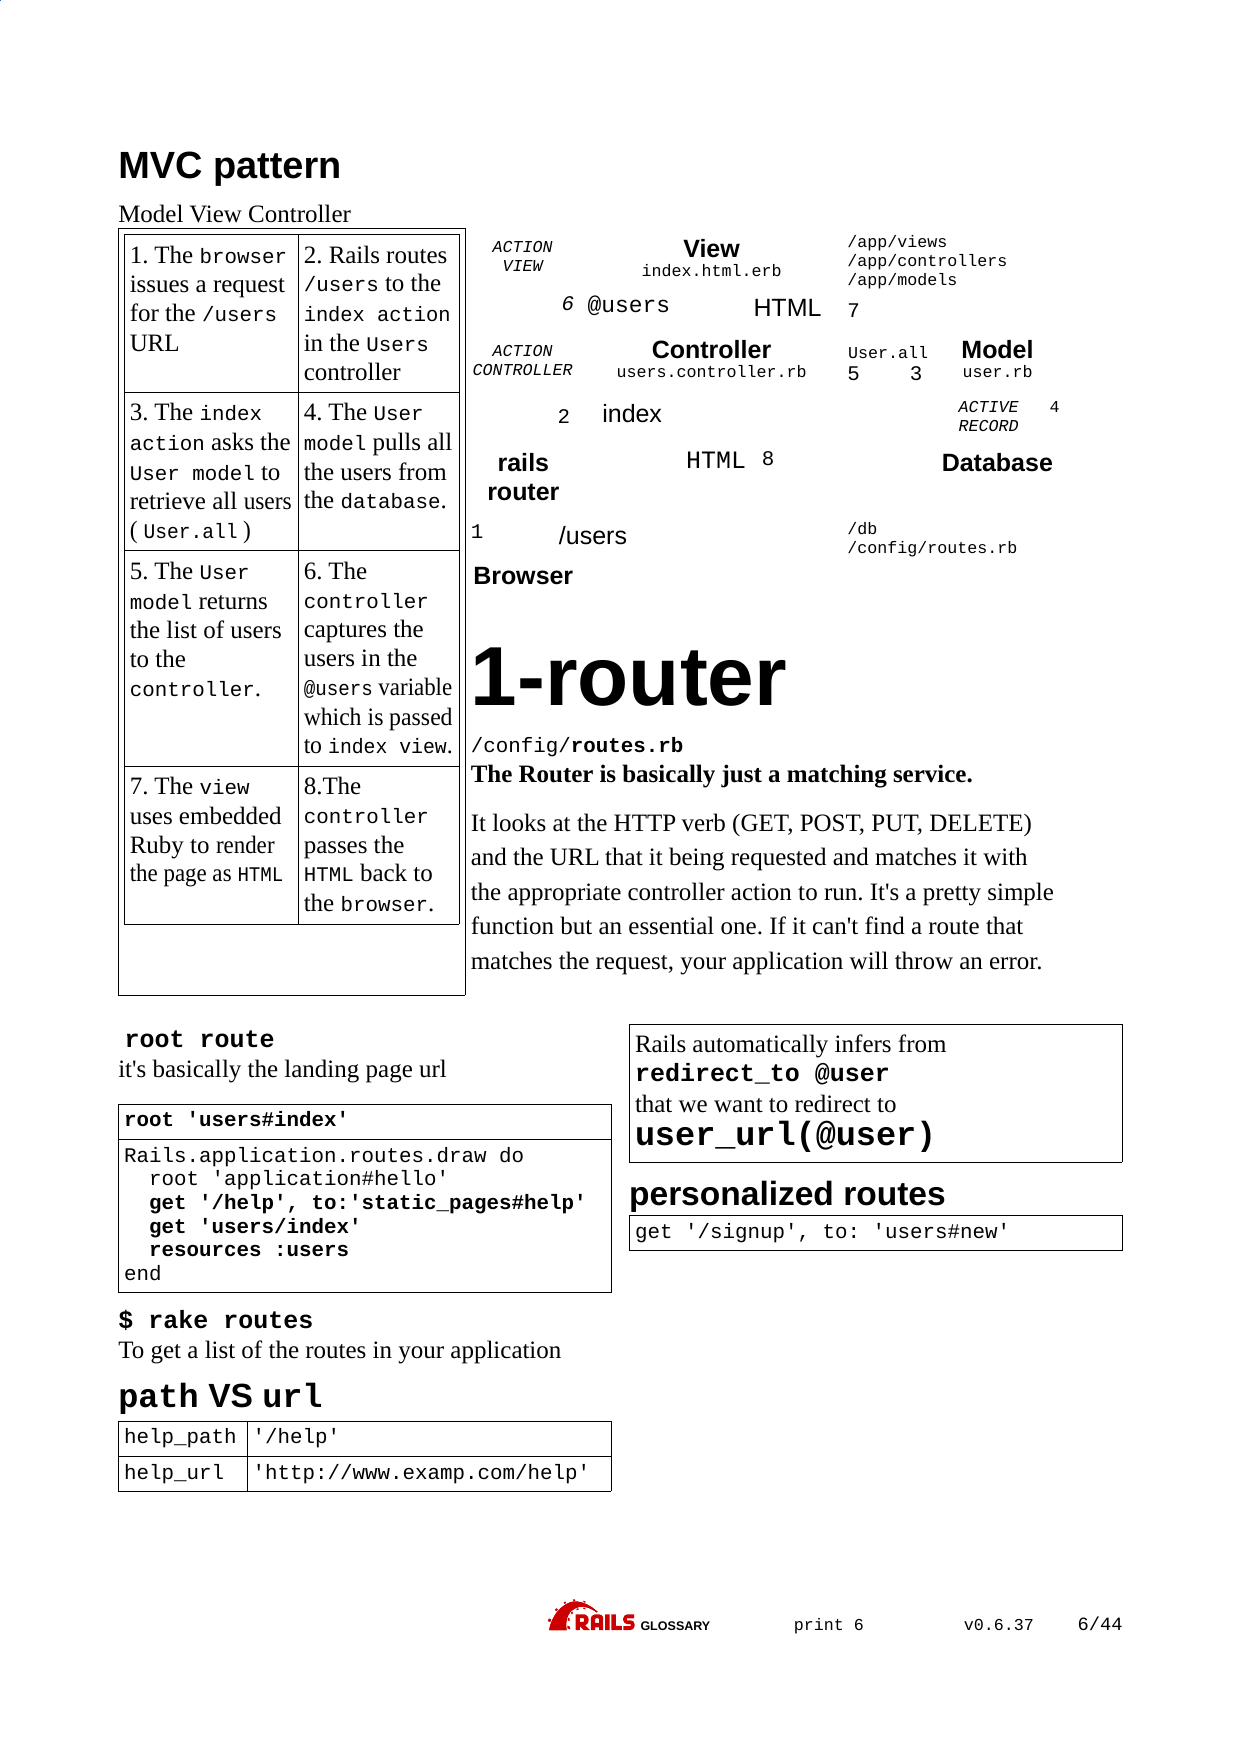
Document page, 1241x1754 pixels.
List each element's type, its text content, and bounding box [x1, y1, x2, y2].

table_cell 4. The User model pulls all the users from the database. [299, 393, 459, 550]
table_cell [466, 393, 552, 442]
table_cell HTML [676, 442, 756, 515]
table_header Rails automatically infers from redirect_to @user that we want to redirect to user_url(@user) [630, 1025, 1122, 1162]
table_cell [676, 515, 733, 555]
table_cell 8 [756, 442, 934, 515]
table_cell [676, 287, 733, 329]
table_cell Database [935, 442, 1060, 515]
text root route [118, 1024, 611, 1054]
table_cell [634, 515, 676, 555]
table_cell Controller users.controller.rb [581, 329, 841, 393]
text Model View Controller [118, 199, 1122, 228]
table_cell 1-router /config/routes.rb The Router is basically just a matching service. It looks at the HTTP verb (GET, POST, PUT, DELETE) and the URL that it being requested and matches it with the appropriate controller action to run. It's a pretty simple function but an essential one. If it can't find a route that matches the request, your application will throw an error. [466, 596, 1060, 995]
table_cell 5. The User model returns the list of users to the controller. [125, 551, 298, 766]
table_header View index.html.erb [581, 228, 841, 287]
table_cell Browser [466, 555, 581, 596]
table_cell [676, 393, 733, 442]
table_cell [634, 555, 676, 596]
table_cell Model user.rb [935, 329, 1060, 393]
table_cell [676, 555, 733, 596]
table_cell 3. The index action asks the User model to retrieve all users ( User.all ) [125, 393, 298, 550]
table_cell [581, 555, 634, 596]
table_header /app/views /app/controllers /app/models 7 [841, 228, 1060, 329]
table_cell /db /config/routes.rb [841, 515, 1060, 596]
text To get a list of the routes in your application [118, 1336, 611, 1364]
subtitle personalized routes [629, 1173, 1122, 1212]
table_cell 7. The view uses embedded Ruby to render the page as HTML [125, 767, 298, 923]
table_cell [756, 515, 841, 555]
table_cell [733, 555, 756, 596]
subtitle $ rake routes [118, 1307, 611, 1336]
subtitle path VS url [118, 1376, 611, 1418]
text it's basically the landing page url [118, 1054, 611, 1083]
table_cell [634, 442, 676, 515]
table_cell 6 [466, 287, 581, 329]
table_cell 4 [1044, 393, 1060, 442]
table_cell HTML [733, 287, 841, 329]
table_cell ACTIVE RECORD [935, 393, 1044, 442]
table_cell [756, 555, 841, 596]
table_cell 1 [466, 515, 552, 555]
table_cell 'http://www.examp.com/help' [248, 1457, 611, 1491]
table_header root 'users#index' [119, 1105, 611, 1139]
table_header help_path [119, 1422, 247, 1456]
table_cell [581, 442, 634, 515]
table_cell Rails.application.routes.draw do root 'application#hello' get '/help', to:'static_pages#help' get 'users/index' resources :users end [119, 1140, 611, 1292]
table_header [119, 229, 465, 995]
table_header '/help' [248, 1422, 611, 1456]
table_cell [756, 393, 934, 442]
table_cell index [581, 393, 676, 442]
table_cell 2 [552, 393, 581, 442]
table_header get '/signup', to: 'users#new' [630, 1216, 1122, 1250]
table_cell 8.The controller passes the HTML back to the browser. [299, 767, 459, 923]
table_cell [733, 393, 756, 442]
table_header 1. The browser issues a request for the /users URL [125, 235, 298, 392]
table_cell [733, 515, 756, 555]
table_cell rails router [466, 442, 581, 515]
table_cell @users [581, 287, 676, 329]
table_header 2. Rails routes /users to the index action in the Users controller [299, 235, 459, 392]
table_cell User.all 5 3 [841, 329, 934, 393]
table_cell help_url [119, 1457, 247, 1491]
subtitle MVC pattern [118, 143, 611, 187]
table_cell 6. The controller captures the users in the @users variable which is passed to index view. [299, 551, 459, 766]
table_header ACTION VIEW [466, 228, 581, 287]
table_cell /users [552, 515, 634, 555]
table_cell ACTION CONTROLLER [466, 329, 581, 393]
